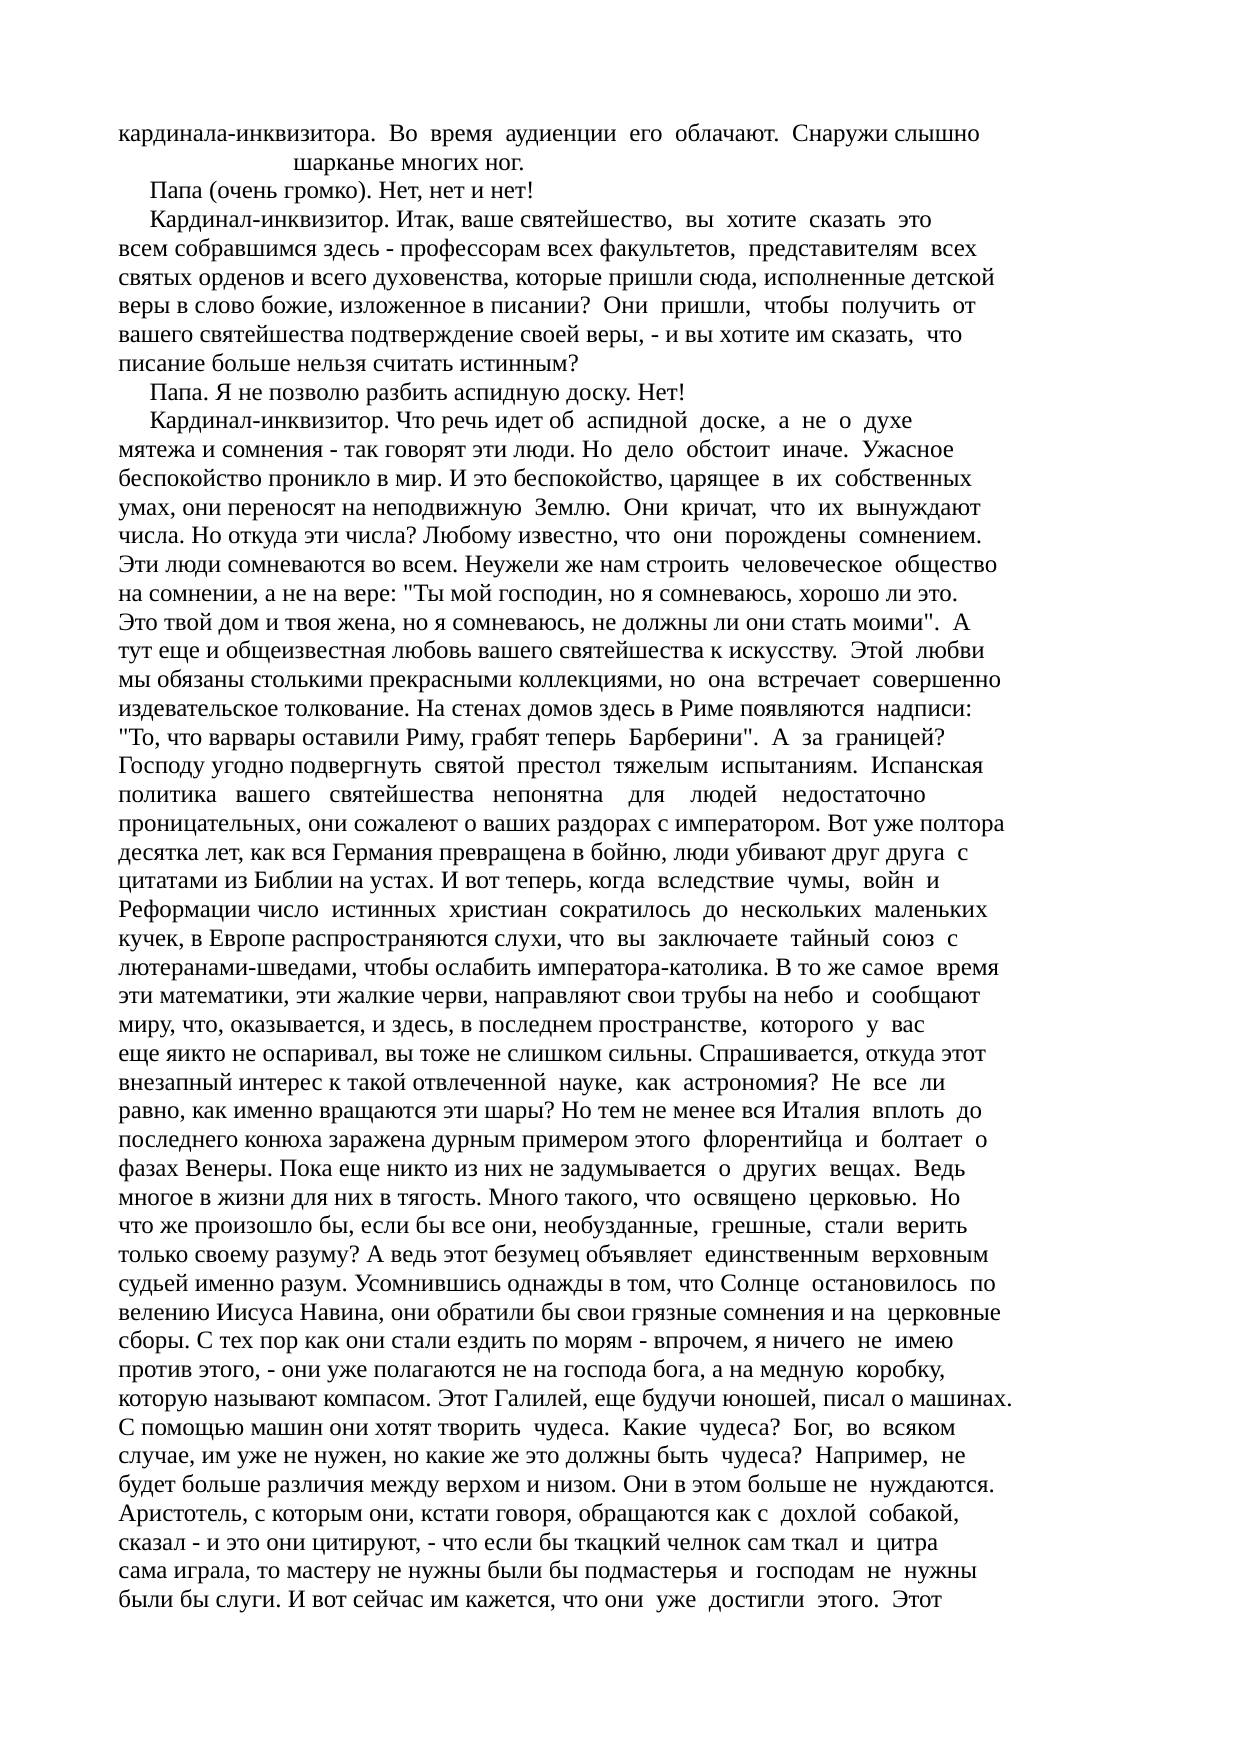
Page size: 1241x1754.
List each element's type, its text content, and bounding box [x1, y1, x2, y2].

text веры в слово божие, изложенное в писании? Они пришли, чтобы получить от [118, 291, 1122, 319]
text Кардинал-инквизитор. Что речь идет об аспидной доске, а не о духе [118, 406, 1122, 434]
text шарканье многих ног. [118, 147, 1122, 176]
text лютеранами-шведами, чтобы ослабить императора-католика. В то же самое время [118, 952, 1122, 981]
text тут еще и общеизвестная любовь вашего святейшества к искусству. Этой любви [118, 636, 1122, 664]
text случае, им уже не нужен, но какие же это должны быть чудеса? Например, не [118, 1441, 1122, 1469]
text писание больше нельзя считать истинным? [118, 348, 1122, 377]
text десятка лет, как вся Германия превращена в бойню, люди убивают друг друга с [118, 837, 1122, 866]
text будет больше различия между верхом и низом. Они в этом больше не нуждаются. [118, 1469, 1122, 1498]
text Это твой дом и твоя жена, но я сомневаюсь, не должны ли они стать моими". А [118, 607, 1122, 636]
text миру, что, оказывается, и здесь, в последнем пространстве, которого у вас [118, 1009, 1122, 1038]
text сборы. С тех пор как они стали ездить по морям - впрочем, я ничего не имею [118, 1326, 1122, 1354]
text мы обязаны столькими прекрасными коллекциями, но она встречает совершенно [118, 664, 1122, 693]
text фазах Венеры. Пока еще никто из них не задумывается о других вещах. Ведь [118, 1153, 1122, 1182]
text многое в жизни для них в тягость. Много такого, что освящено церковью. Но [118, 1182, 1122, 1211]
text Кардинал-инквизитор. Итак, ваше святейшество, вы хотите сказать это [118, 204, 1122, 233]
text святых орденов и всего духовенства, которые пришли сюда, исполненные детской [118, 262, 1122, 291]
text умах, они переносят на неподвижную Землю. Они кричат, что их вынуждают [118, 492, 1122, 521]
text политика вашего святейшества непонятна для людей недостаточно [118, 779, 1122, 808]
text цитатами из Библии на устах. И вот теперь, когда вследствие чумы, войн и [118, 866, 1122, 894]
text Папа (очень громко). Нет, нет и нет! [118, 176, 1122, 204]
text еще яикто не оспаривал, вы тоже не слишком сильны. Спрашивается, откуда этот [118, 1038, 1122, 1067]
text беспокойство проникло в мир. И это беспокойство, царящее в их собственных [118, 463, 1122, 492]
text были бы слуги. И вот сейчас им кажется, что они уже достигли этого. Этот [118, 1584, 1122, 1613]
text внезапный интерес к такой отвлеченной науке, как астрономия? Не все ли [118, 1067, 1122, 1096]
text эти математики, эти жалкие черви, направляют свои трубы на небо и сообщают [118, 981, 1122, 1009]
text на сомнении, а не на вере: "Ты мой господин, но я сомневаюсь, хорошо ли это. [118, 578, 1122, 607]
text судьей именно разум. Усомнившись однажды в том, что Солнце остановилось по [118, 1268, 1122, 1297]
text Папа. Я не позволю разбить аспидную доску. Нет! [118, 377, 1122, 406]
text издевательское толкование. На стенах домов здесь в Риме появляются надписи: [118, 693, 1122, 722]
text кардинала-инквизитора. Во время аудиенции его облачают. Снаружи слышно [118, 118, 1122, 147]
text последнего конюха заражена дурным примером этого флорентийца и болтает о [118, 1124, 1122, 1153]
text Эти люди сомневаются во всем. Неужели же нам строить человеческое общество [118, 549, 1122, 578]
text Господу угодно подвергнуть святой престол тяжелым испытаниям. Испанская [118, 751, 1122, 779]
text Реформации число истинных христиан сократилось до нескольких маленьких [118, 894, 1122, 923]
text всем собравшимся здесь - профессорам всех факультетов, представителям всех [118, 233, 1122, 262]
text кучек, в Европе распространяются слухи, что вы заключаете тайный союз с [118, 923, 1122, 952]
text которую называют компасом. Этот Галилей, еще будучи юношей, писал о машинах. [118, 1383, 1122, 1412]
text только своему разуму? А ведь этот безумец объявляет единственным верховным [118, 1239, 1122, 1268]
text мятежа и сомнения - так говорят эти люди. Но дело обстоит иначе. Ужасное [118, 434, 1122, 463]
text велению Иисуса Навина, они обратили бы свои грязные сомнения и на церковные [118, 1297, 1122, 1326]
text числа. Но откуда эти числа? Любому известно, что они порождены сомнением. [118, 521, 1122, 549]
text "То, что варвары оставили Риму, грабят теперь Барберини". А за границей? [118, 722, 1122, 751]
text что же произошло бы, если бы все они, необузданные, грешные, стали верить [118, 1211, 1122, 1239]
text проницательных, они сожалеют о ваших раздорах с императором. Вот уже полтора [118, 808, 1122, 837]
text против этого, - они уже полагаются не на господа бога, а на медную коробку, [118, 1354, 1122, 1383]
text равно, как именно вращаются эти шары? Но тем не менее вся Италия вплоть до [118, 1096, 1122, 1124]
text сказал - и это они цитируют, - что если бы ткацкий челнок сам ткал и цитра [118, 1527, 1122, 1556]
text С помощью машин они хотят творить чудеса. Какие чудеса? Бог, во всяком [118, 1412, 1122, 1441]
text Аристотель, с которым они, кстати говоря, обращаются как с дохлой собакой, [118, 1498, 1122, 1527]
text вашего святейшества подтверждение своей веры, - и вы хотите им сказать, что [118, 319, 1122, 348]
text сама играла, то мастеру не нужны были бы подмастерья и господам не нужны [118, 1556, 1122, 1584]
